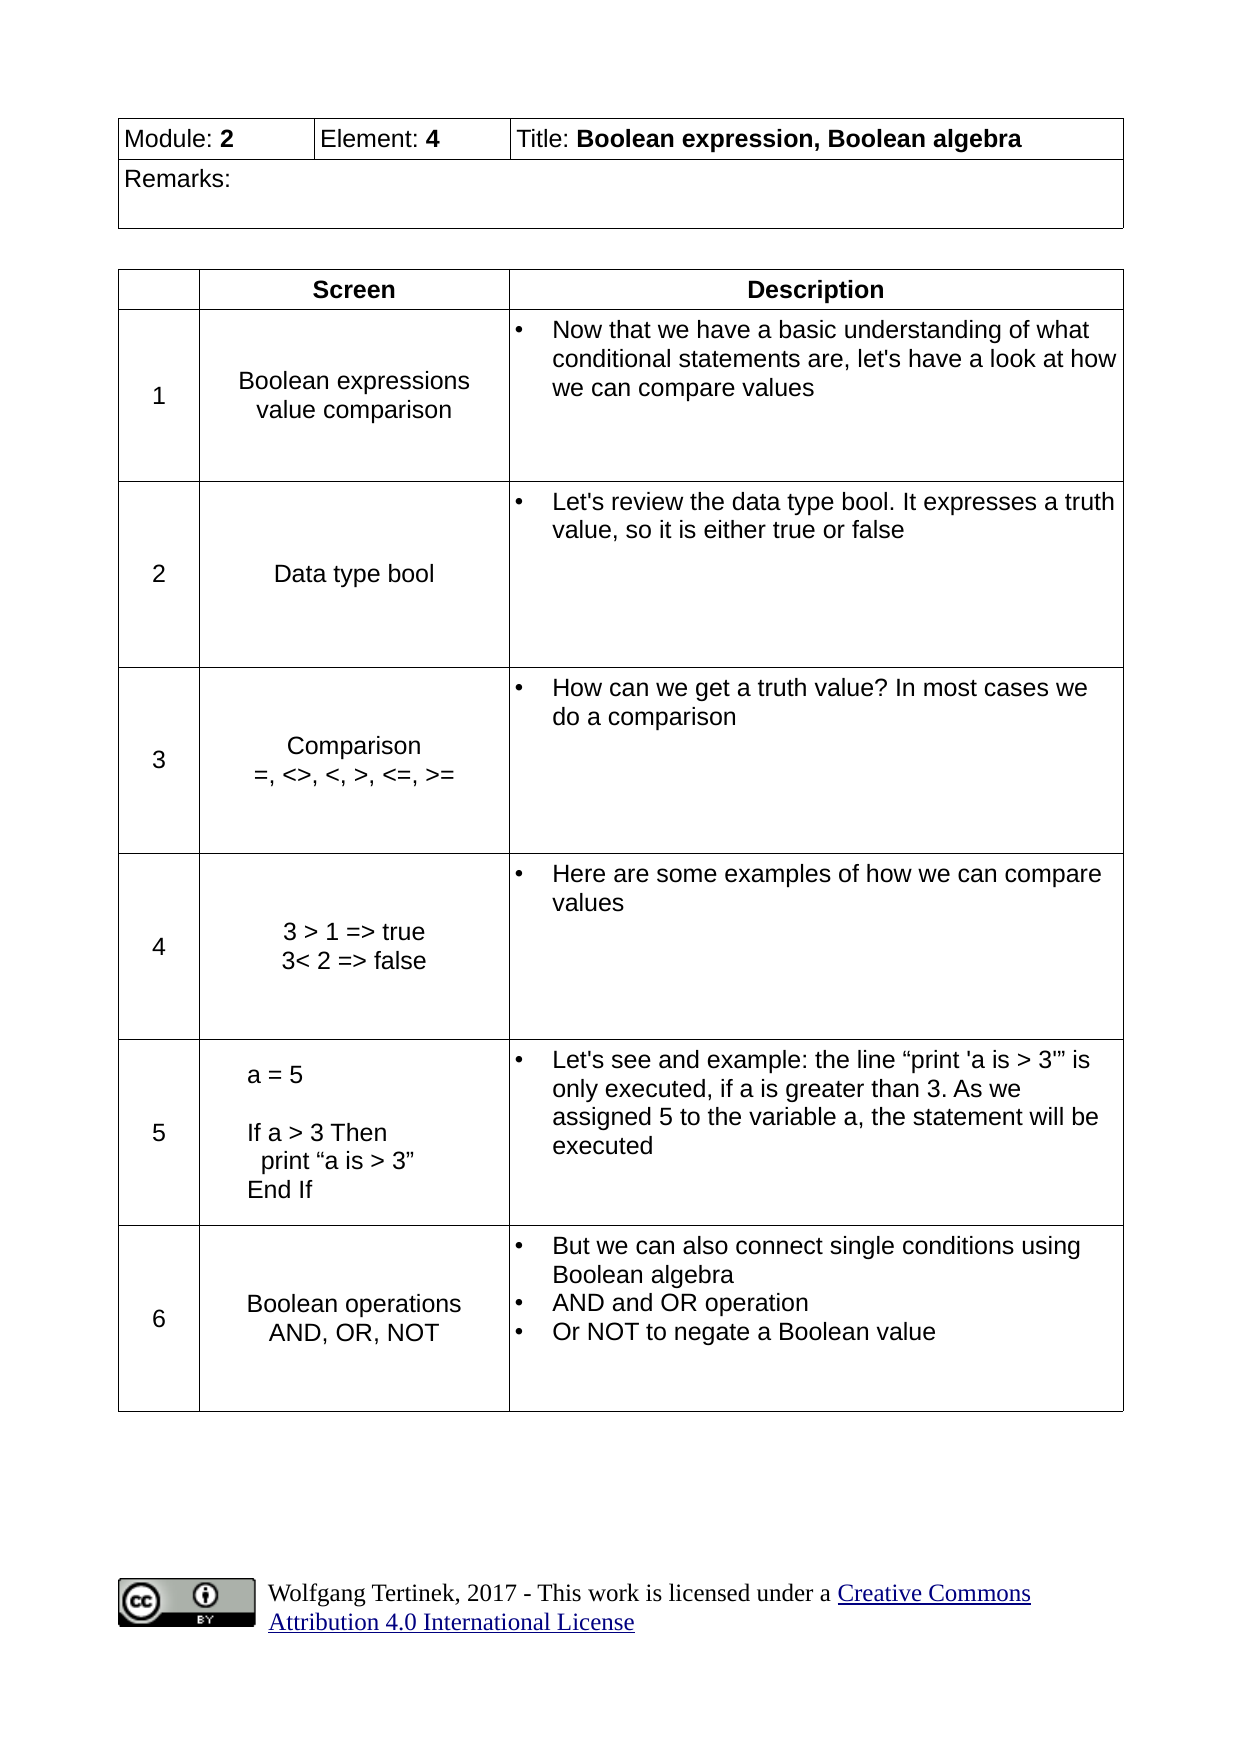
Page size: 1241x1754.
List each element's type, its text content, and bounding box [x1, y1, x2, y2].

picture [118, 1578, 256, 1627]
table_header Screen [200, 270, 509, 309]
table_header Description [510, 270, 1123, 309]
table_header 1 [119, 310, 199, 481]
table_cell 3 [119, 668, 199, 853]
table_cell Remarks: [119, 160, 1123, 227]
table_cell Boolean operations AND, OR, NOT [200, 1226, 509, 1411]
table_header Boolean expressions value comparison [200, 310, 509, 481]
table_header Title: Boolean expression, Boolean algebra [511, 119, 1123, 158]
table_cell Data type bool [200, 482, 509, 667]
table_cell Comparison =, <>, <, >, <=, >= [200, 668, 509, 853]
table_cell Let's see and example: the line “print 'a is > 3'” is only executed, if a is greater than 3. As we assigned 5 to the variable a, the statement will be executed [510, 1040, 1123, 1225]
table_header Element: 4 [315, 119, 510, 158]
table_cell How can we get a truth value? In most cases we do a comparison [510, 668, 1123, 853]
table_header [119, 270, 199, 309]
table_cell 3 > 1 => true 3< 2 => false [200, 854, 509, 1039]
table_header Module: 2 [119, 119, 314, 158]
table_cell 6 [119, 1226, 199, 1411]
table_cell But we can also connect single conditions using Boolean algebra AND and OR operation Or NOT to negate a Boolean value [510, 1226, 1123, 1411]
table_cell 2 [119, 482, 199, 667]
table_cell 4 [119, 854, 199, 1039]
table_header Now that we have a basic understanding of what conditional statements are, let's have a look at how we can compare values [510, 310, 1123, 481]
table_cell Let's review the data type bool. It expresses a truth value, so it is either true or false [510, 482, 1123, 667]
table_cell a = 5 If a > 3 Then print “a is > 3” End If [200, 1040, 509, 1225]
table_cell Here are some examples of how we can compare values [510, 854, 1123, 1039]
table_cell 5 [119, 1040, 199, 1225]
